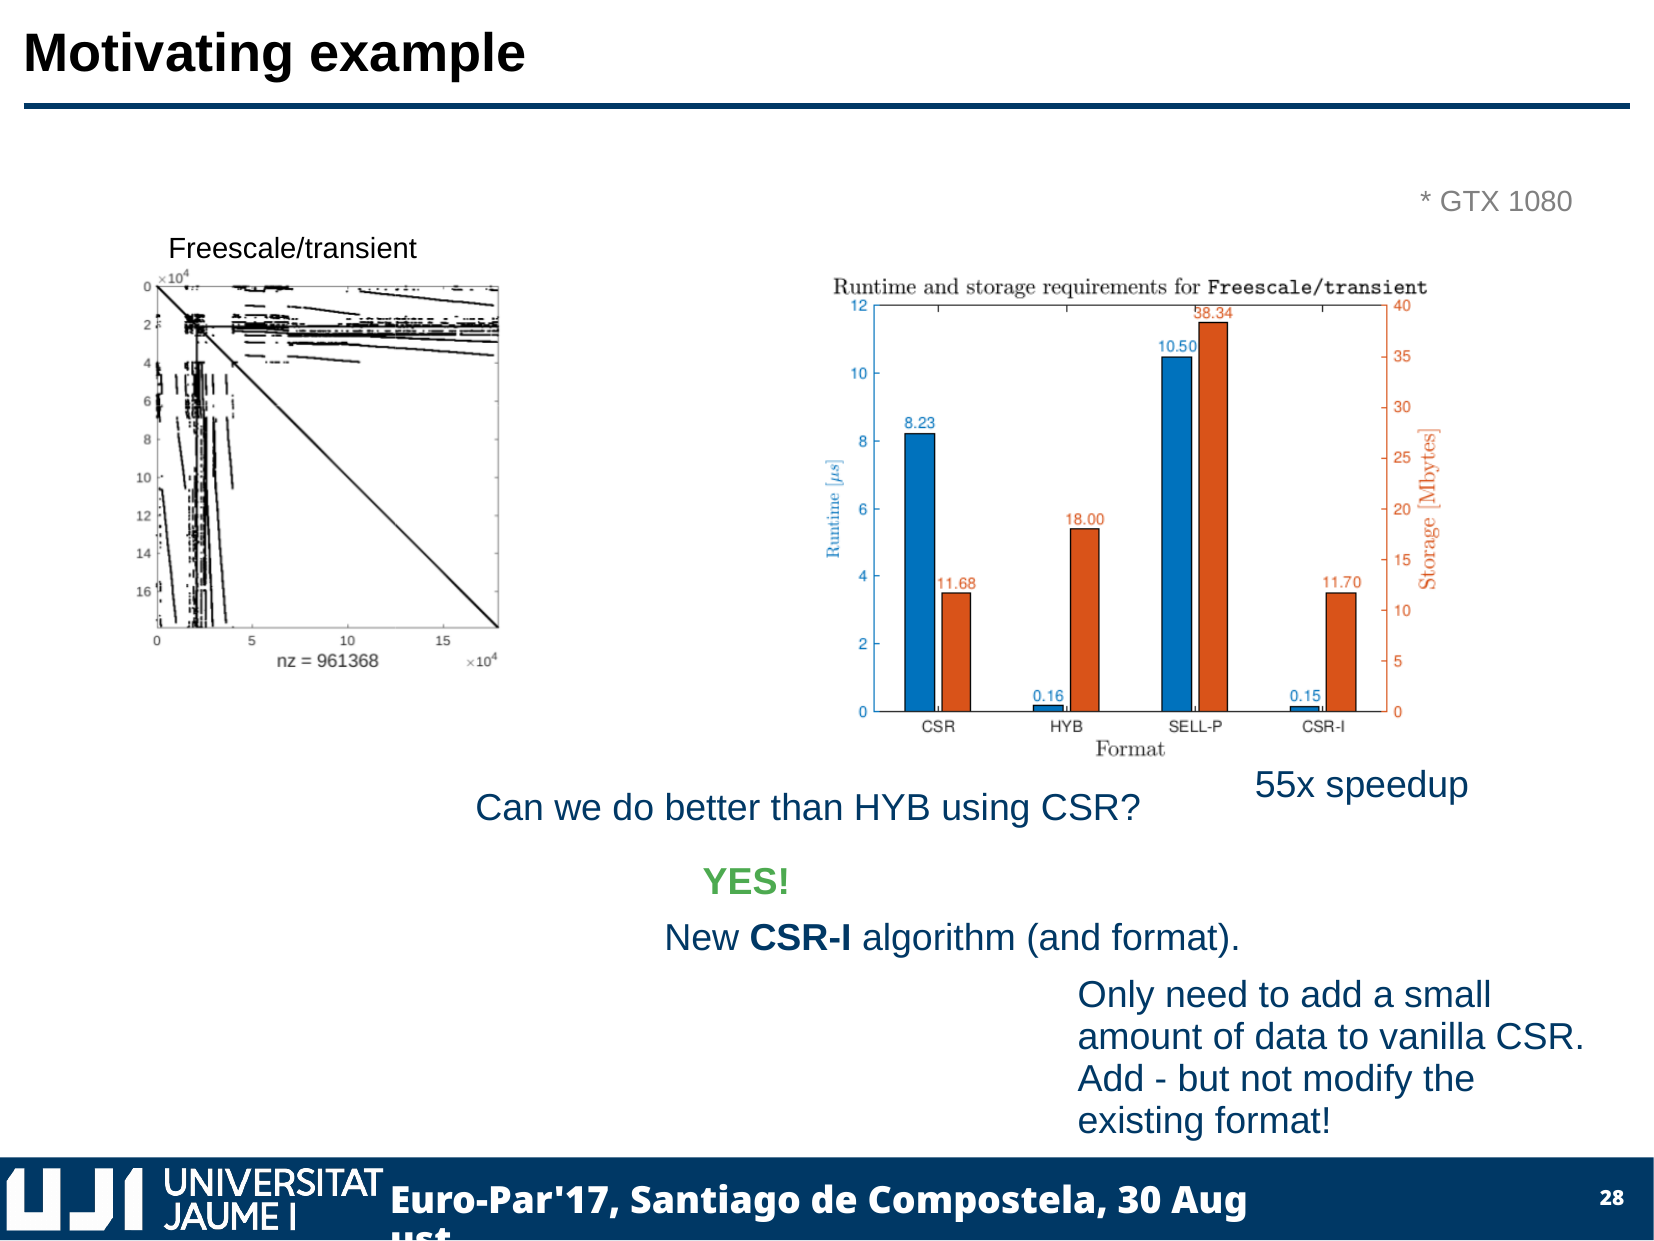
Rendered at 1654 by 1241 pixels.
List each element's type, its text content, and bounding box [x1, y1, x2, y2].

text_box Freescale/transient [153, 224, 502, 272]
text_box YES! [687, 853, 851, 909]
text_box Only need to add a small amount of data to vanilla CSR. Add - but not modify the existing format! [1062, 965, 1619, 1147]
text_box Can we do better than HYB using CSR? [460, 779, 1157, 836]
title Motivating example [23, 0, 1630, 107]
text_box 55x speedup [1240, 755, 1484, 813]
text_box New CSR-I algorithm (and format). [649, 909, 1256, 966]
picture [818, 259, 1453, 779]
picture [106, 236, 556, 693]
picture [0, 1158, 390, 1241]
text_box * GTX 1080 [1405, 177, 1589, 225]
